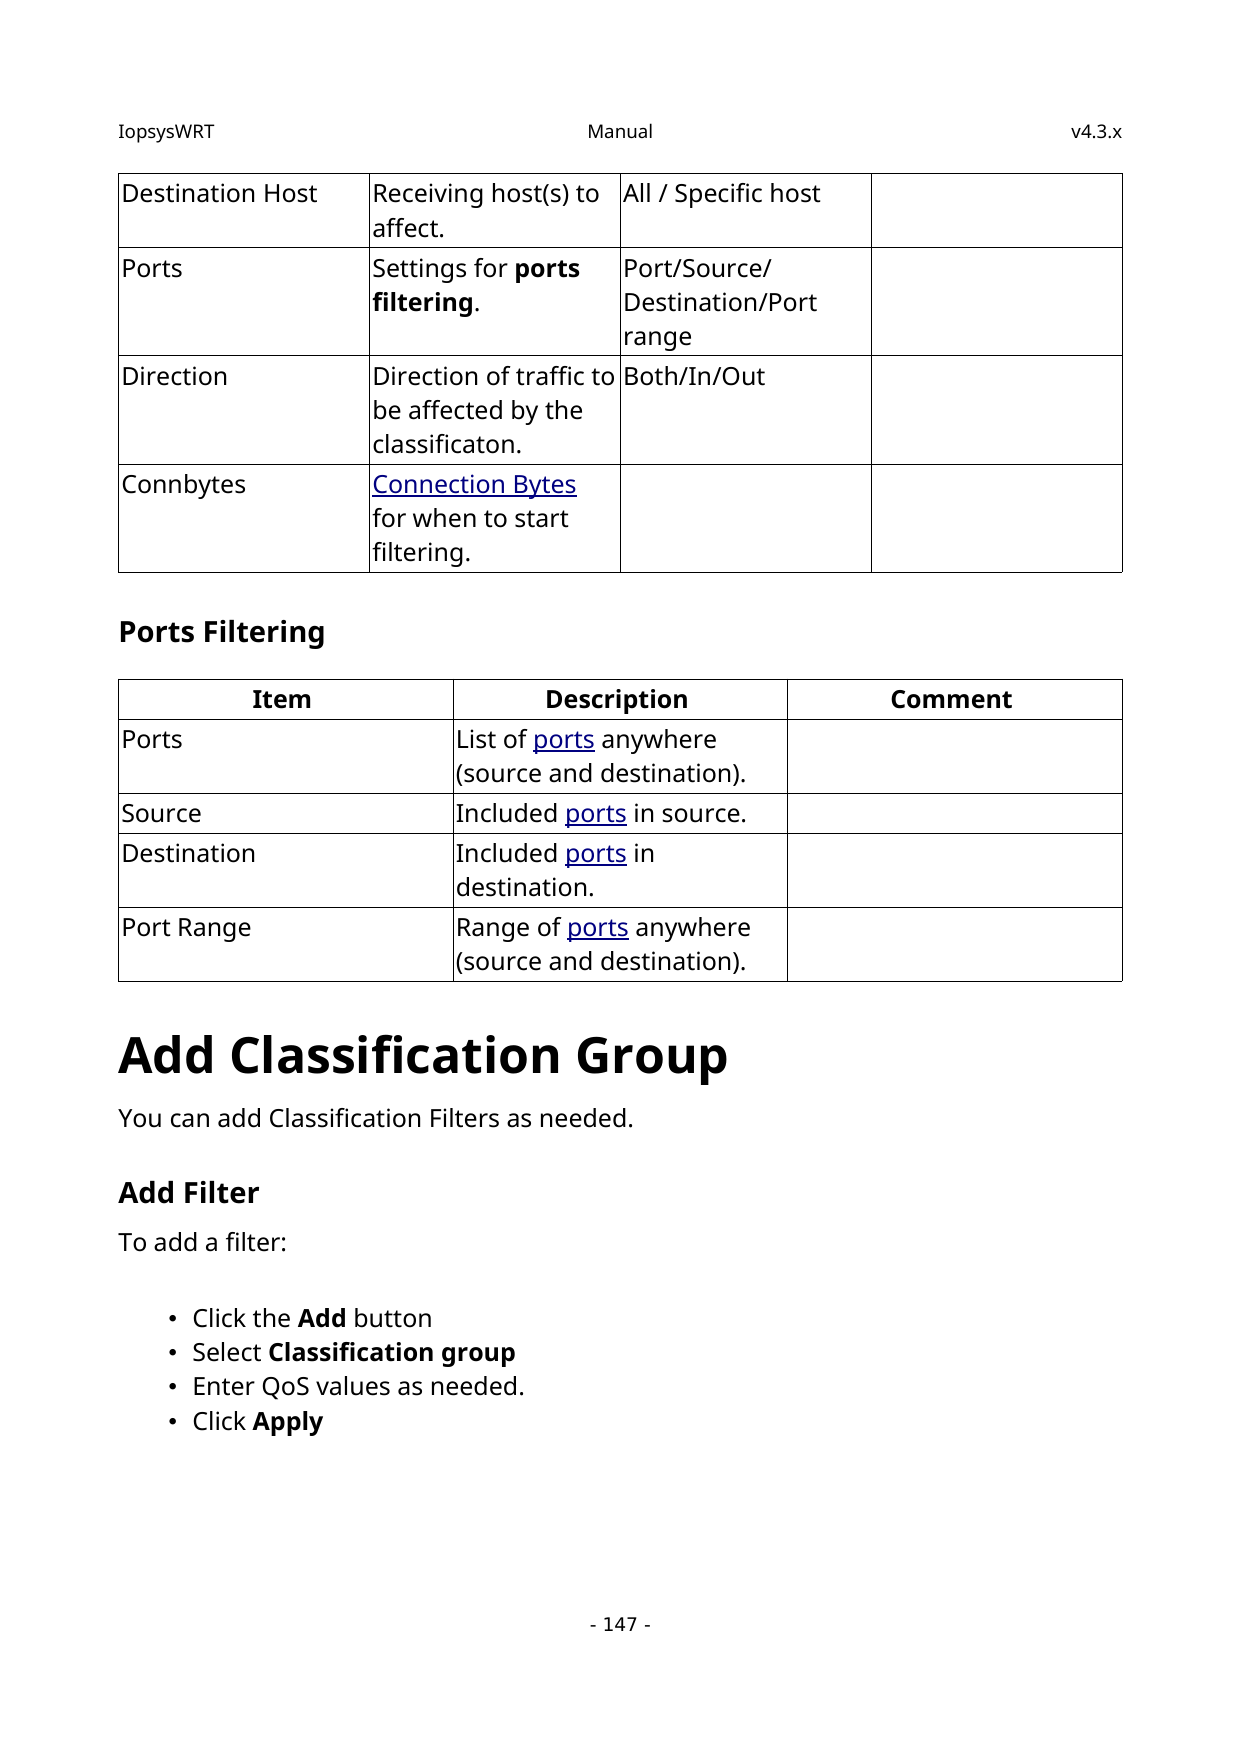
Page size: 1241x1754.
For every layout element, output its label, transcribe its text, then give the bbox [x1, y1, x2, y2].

table_cell Port/Source/Destination/Port range [621, 248, 871, 355]
table_cell [872, 356, 1122, 463]
table_cell Receiving host(s) to affect. [370, 174, 620, 247]
subtitle Add Filter [118, 1173, 1122, 1212]
table_cell Both/In/Out [621, 356, 871, 463]
table_cell Connection Bytes for when to start filtering. [370, 465, 620, 572]
list Select Classification group [177, 1335, 1122, 1369]
table_cell [872, 174, 1122, 247]
list Click Apply [177, 1403, 1122, 1437]
table_cell Included ports in destination. [454, 834, 787, 907]
table_cell Settings for ports filtering. [370, 248, 620, 355]
table_cell Connbytes [119, 465, 369, 572]
subtitle Add Classification Group [118, 1021, 1122, 1089]
table_header Comment [788, 680, 1122, 718]
table_cell [788, 908, 1122, 981]
subtitle Ports Filtering [118, 611, 1122, 651]
table_cell [872, 248, 1122, 355]
table_cell Direction of traffic to be affected by the classificaton. [370, 356, 620, 463]
list Enter QoS values as needed. [177, 1369, 1122, 1403]
text To add a filter: [118, 1225, 1122, 1259]
table_cell Destination [119, 834, 453, 907]
table_cell Ports [119, 720, 453, 792]
table_header Description [454, 680, 787, 718]
text You can add Classification Filters as needed. [118, 1101, 1122, 1135]
table_cell Range of ports anywhere (source and destination). [454, 908, 787, 981]
table_cell [788, 834, 1122, 907]
table_header Item [119, 680, 453, 718]
table_cell Destination Host [119, 174, 369, 247]
table_cell [788, 720, 1122, 792]
table_cell [621, 465, 871, 572]
table_cell Included ports in source. [454, 794, 787, 832]
table_cell Ports [119, 248, 369, 355]
table_cell List of ports anywhere (source and destination). [454, 720, 787, 792]
table_cell [872, 465, 1122, 572]
table_cell All / Specific host [621, 174, 871, 247]
table_cell Port Range [119, 908, 453, 981]
table_cell [788, 794, 1122, 832]
table_cell Source [119, 794, 453, 832]
list Click the Add button [177, 1301, 1122, 1335]
table_cell Direction [119, 356, 369, 463]
